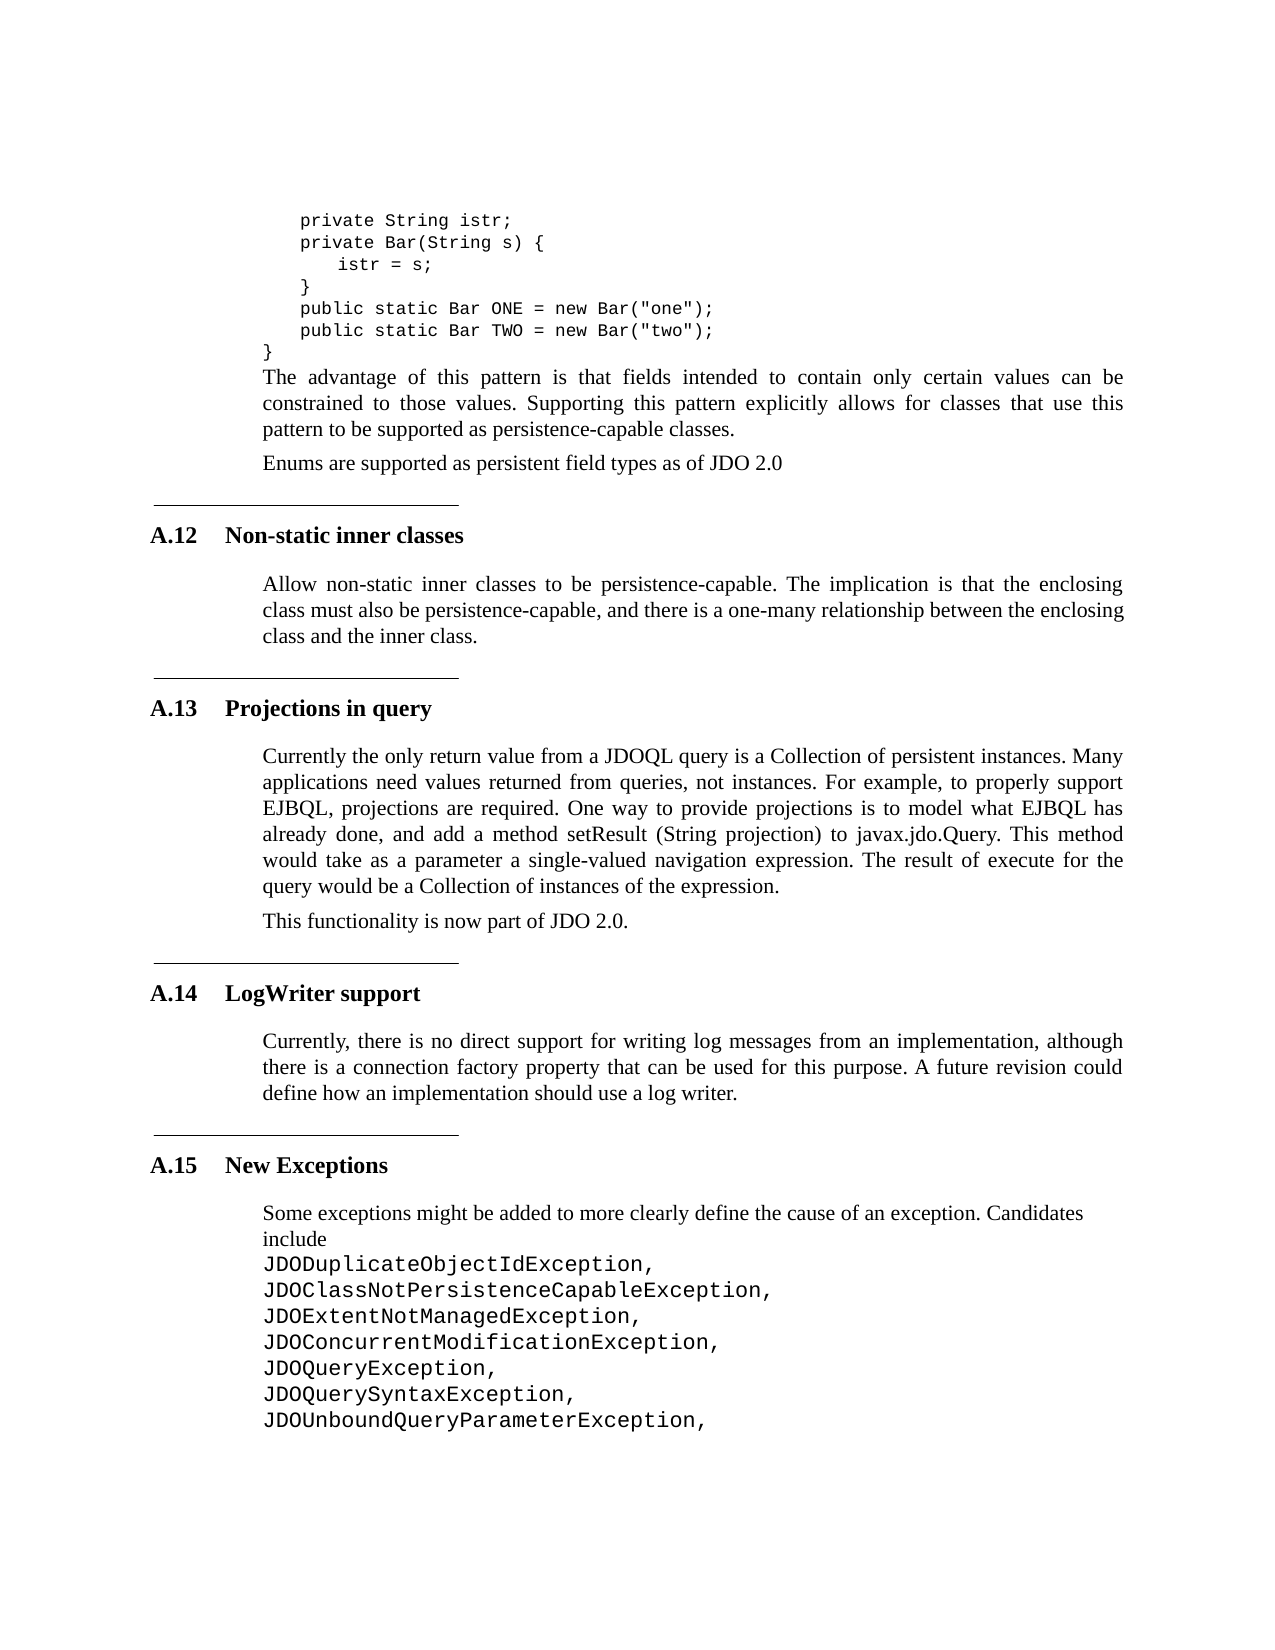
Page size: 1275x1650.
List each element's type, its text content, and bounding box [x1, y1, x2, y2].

text This functionality is now part of JDO 2.0. [262, 907, 1125, 933]
subtitle New Exceptions [150, 1151, 1125, 1179]
subtitle Projections in query [150, 694, 1125, 721]
text public static Bar TWO = new Bar("two"); [262, 319, 1125, 341]
text } [262, 276, 1125, 297]
text Some exceptions might be added to more clearly define the cause of an exception. Candidates include JDODuplicateObjectIdException, JDOClassNotPersistenceCapableException, JDOExtentNotManagedException, JDOConcurrentModificationException, JDOQueryException, JDOQuerySyntaxException, JDOUnboundQueryParameterException, [262, 1199, 1125, 1434]
text The advantage of this pattern is that fields intended to contain only certain values can be constrained to those values. Supporting this pattern explicitly allows for classes that use this pattern to be supported as persistence-capable classes. [262, 363, 1125, 441]
subtitle LogWriter support [150, 979, 1125, 1006]
text Allow non-static inner classes to be persistence-capable. The implication is that the enclosing class must also be persistence-capable, and there is a one-many relationship between the enclosing class and the inner class. [262, 570, 1125, 648]
subtitle Non-static inner classes [150, 521, 1125, 549]
text private String istr; [262, 210, 1125, 232]
text public static Bar ONE = new Bar("one"); [262, 297, 1125, 319]
text Currently, there is no direct support for writing log messages from an implementation, although there is a connection factory property that can be used for this purpose. A future revision could define how an implementation should use a log writer. [262, 1027, 1125, 1105]
text istr = s; [262, 254, 1125, 276]
text } [262, 341, 1125, 363]
text Currently the only return value from a JDOQL query is a Collection of persistent instances. Many applications need values returned from queries, not instances. For example, to properly support EJBQL, projections are required. One way to provide projections is to model what EJBQL has already done, and add a method setResult (String projection) to javax.jdo.Query. This method would take as a parameter a single-valued navigation expression. The result of execute for the query would be a Collection of instances of the expression. [262, 742, 1125, 898]
text Enums are supported as persistent field types as of JDO 2.0 [262, 449, 1125, 476]
text private Bar(String s) { [262, 232, 1125, 254]
